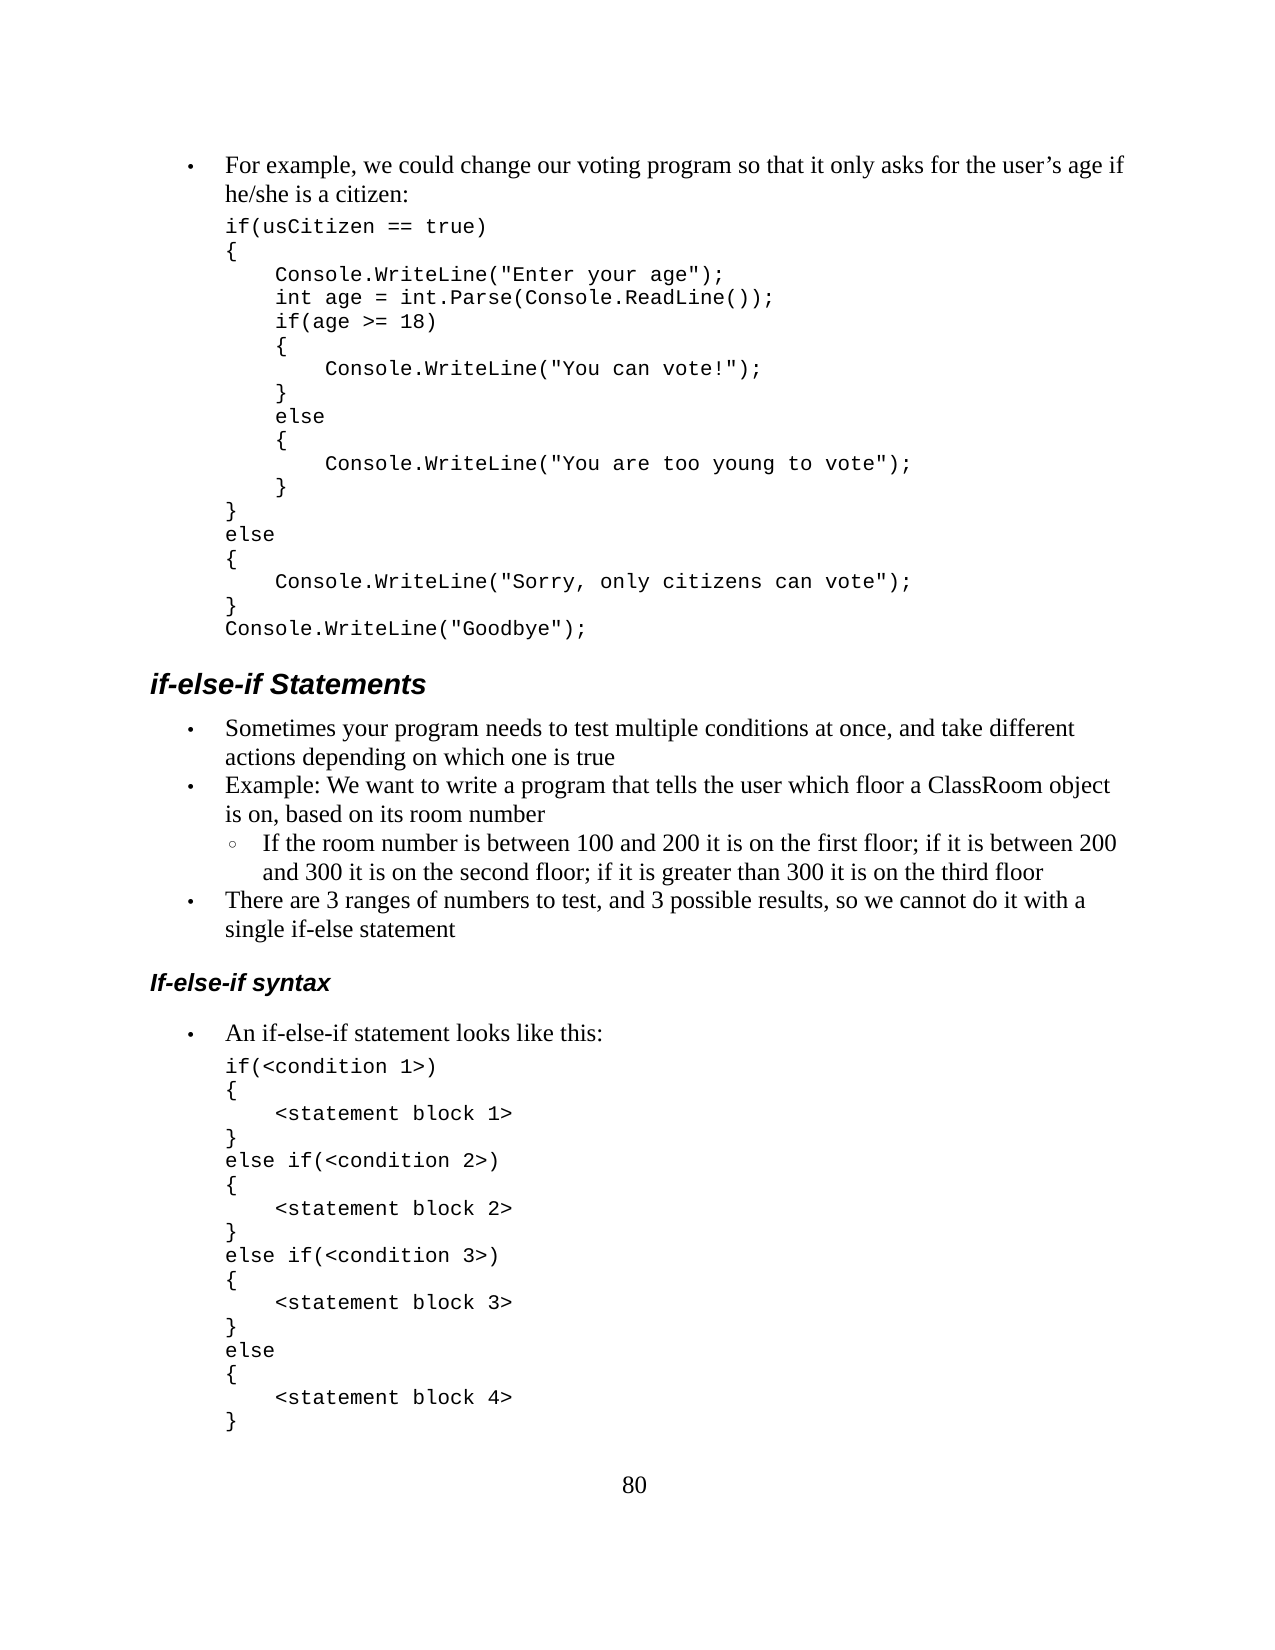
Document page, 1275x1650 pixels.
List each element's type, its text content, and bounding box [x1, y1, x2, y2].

list else [187, 1339, 1125, 1363]
list Console.WriteLine("You can vote!"); [187, 358, 1125, 382]
list else [187, 406, 1125, 429]
list } [187, 1411, 1125, 1434]
list else if(<condition 3>) [187, 1245, 1125, 1269]
list <statement block 1> [187, 1103, 1125, 1127]
list There are 3 ranges of numbers to test, and 3 possible results, so we cannot do it with a single if-else statement [187, 886, 1125, 943]
list if(<condition 1>) [187, 1056, 1125, 1079]
list Console.WriteLine("Goodbye"); [187, 618, 1125, 642]
list { [187, 429, 1125, 453]
list Example: We want to write a program that tells the user which floor a ClassRoom object is on, based on its room number [187, 771, 1125, 828]
list else if(<condition 2>) [187, 1150, 1125, 1174]
list } [187, 595, 1125, 618]
list if(usCitizen == true) [187, 216, 1125, 240]
list { [187, 1079, 1125, 1103]
list <statement block 4> [187, 1387, 1125, 1411]
list else [187, 524, 1125, 547]
list { [187, 1269, 1125, 1292]
list if(age >= 18) [187, 311, 1125, 335]
list <statement block 3> [187, 1292, 1125, 1316]
list } [187, 382, 1125, 406]
list } [187, 477, 1125, 500]
list { [187, 1363, 1125, 1387]
list int age = int.Parse(Console.ReadLine()); [187, 287, 1125, 311]
list Console.WriteLine("Enter your age"); [187, 264, 1125, 287]
subtitle If-else-if syntax [150, 968, 1125, 997]
list } [187, 1221, 1125, 1245]
list { [187, 240, 1125, 264]
list { [187, 1174, 1125, 1198]
list An if-else-if statement looks like this: [187, 1018, 1125, 1047]
subtitle if-else-if Statements [150, 667, 1125, 701]
list <statement block 2> [187, 1198, 1125, 1221]
list Console.WriteLine("Sorry, only citizens can vote"); [187, 571, 1125, 595]
list { [187, 547, 1125, 571]
list For example, we could change our voting program so that it only asks for the user’s age if he/she is a citizen: [187, 150, 1125, 207]
list } [187, 1316, 1125, 1339]
list { [187, 335, 1125, 358]
list } [187, 1127, 1125, 1150]
list If the room number is between 100 and 200 it is on the first floor; if it is between 200 and 300 it is on the second floor; if it is greater than 300 it is on the third floor [225, 828, 1125, 886]
list Sometimes your program needs to test multiple conditions at once, and take different actions depending on which one is true [187, 713, 1125, 771]
list } [187, 500, 1125, 524]
list Console.WriteLine("You are too young to vote"); [187, 453, 1125, 477]
